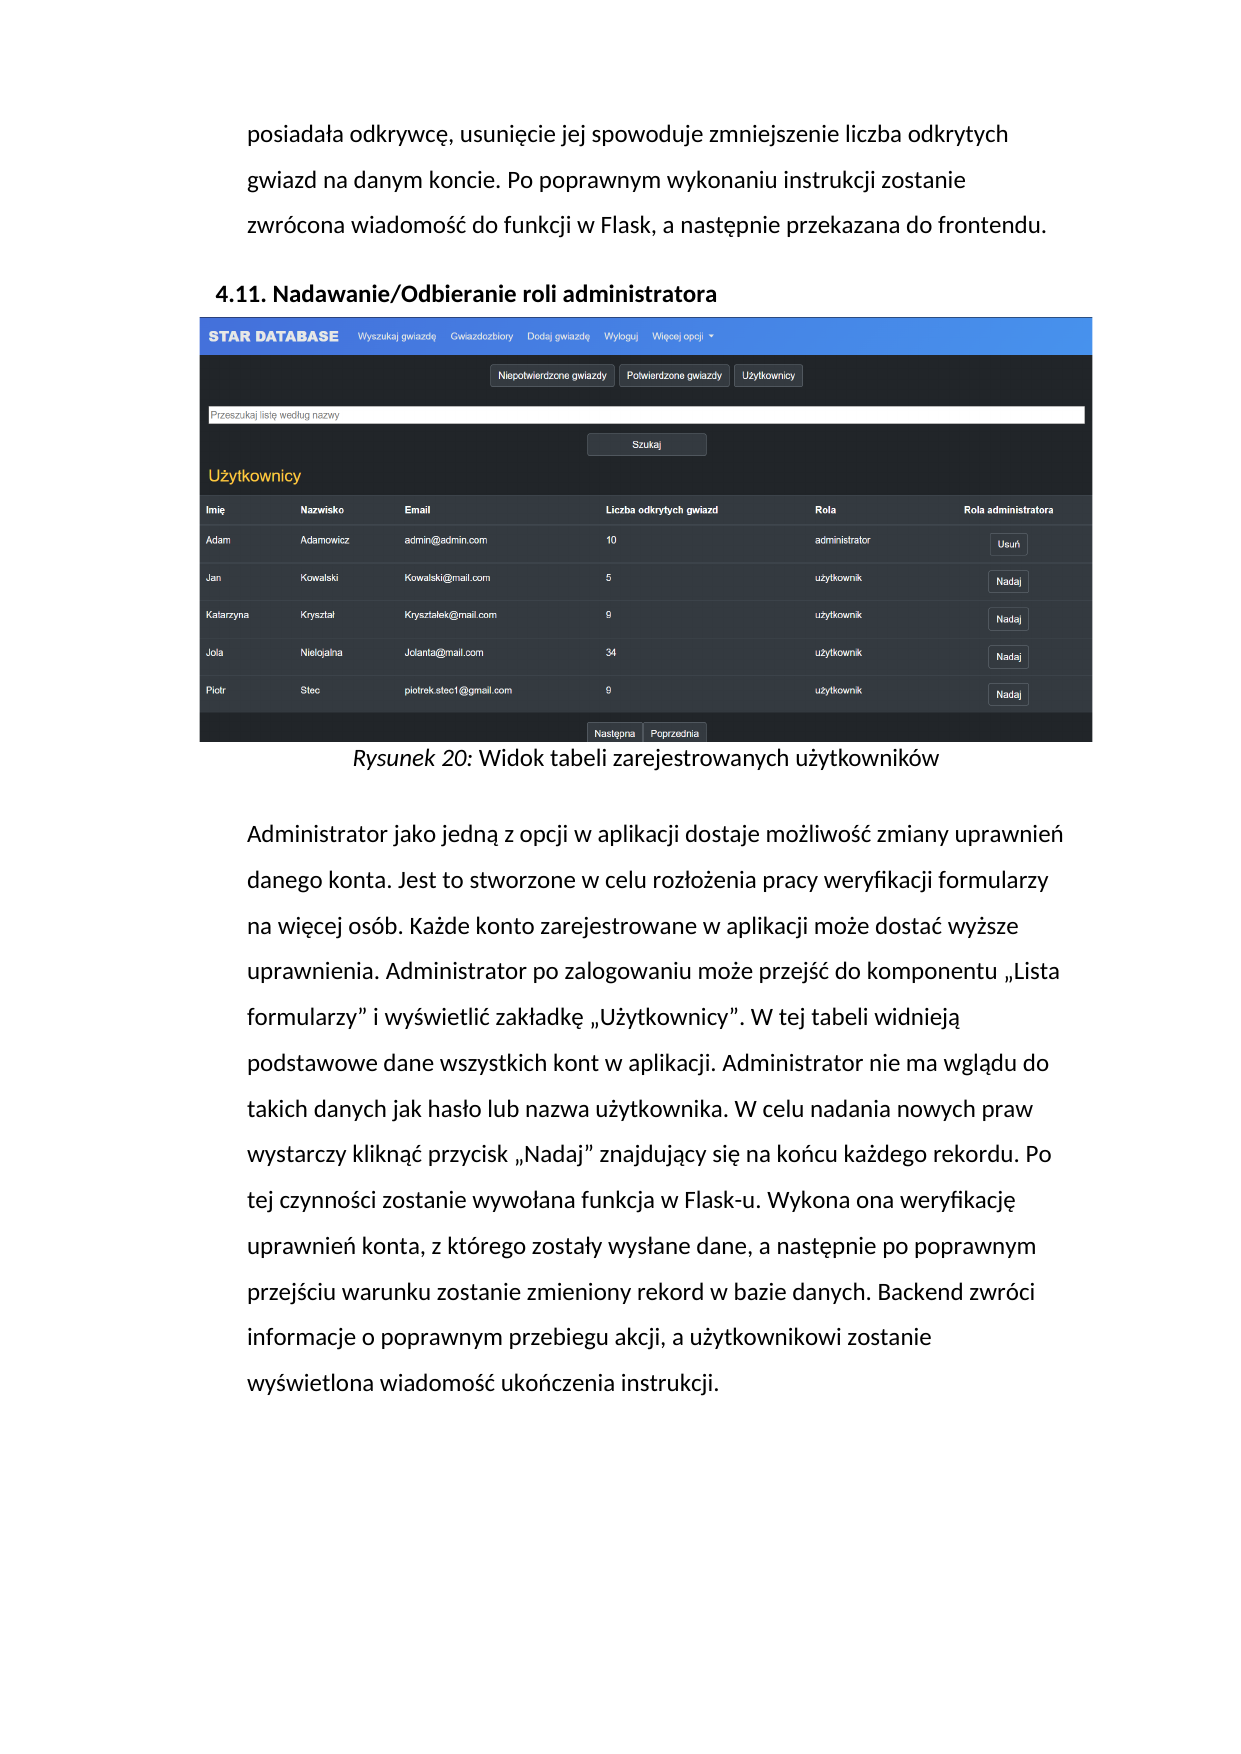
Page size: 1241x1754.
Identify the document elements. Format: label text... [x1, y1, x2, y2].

list posiadała odkrywcę, usunięcie jej spowoduje zmniejszenie liczba odkrytych gwiazd na danym koncie. Po poprawnym wykonaniu instrukcji zostanie zwrócona wiadomość do funkcji w Flask, a następnie przekazana do frontendu. [210, 118, 1065, 240]
list Rysunek 20: Widok tabeli zarejestrowanych użytkowników [199, 742, 1093, 773]
list Administrator jako jedną z opcji w aplikacji dostaje możliwość zmiany uprawnień danego konta. Jest to stworzone w celu rozłożenia pracy weryfikacji formularzy na więcej osób. Każde konto zarejestrowane w aplikacji może dostać wyższe uprawnienia. Administrator po zalogowaniu może przejść do komponentu „Lista formularzy” i wyświetlić zakładkę „Użytkownicy”. W tej tabeli widnieją podstawowe dane wszystkich kont w aplikacji. Administrator nie ma wglądu do takich danych jak hasło lub nazwa użytkownika. W celu nadania nowych praw wystarczy kliknąć przycisk „Nadaj” znajdujący się na końcu każdego rekordu. Po tej czynności zostanie wywołana funkcja w Flask-u. Wykona ona weryfikację uprawnień konta, z którego zostały wysłane dane, a następnie po poprawnym przejściu warunku zostanie zmieniony rekord w bazie danych. Backend zwróci informacje o poprawnym przebiegu akcji, a użytkownikowi zostanie wyświetlona wiadomość ukończenia instrukcji. [210, 773, 1065, 1398]
list Nadawanie/Odbieranie roli administratora [210, 278, 1065, 317]
picture [199, 317, 1093, 742]
